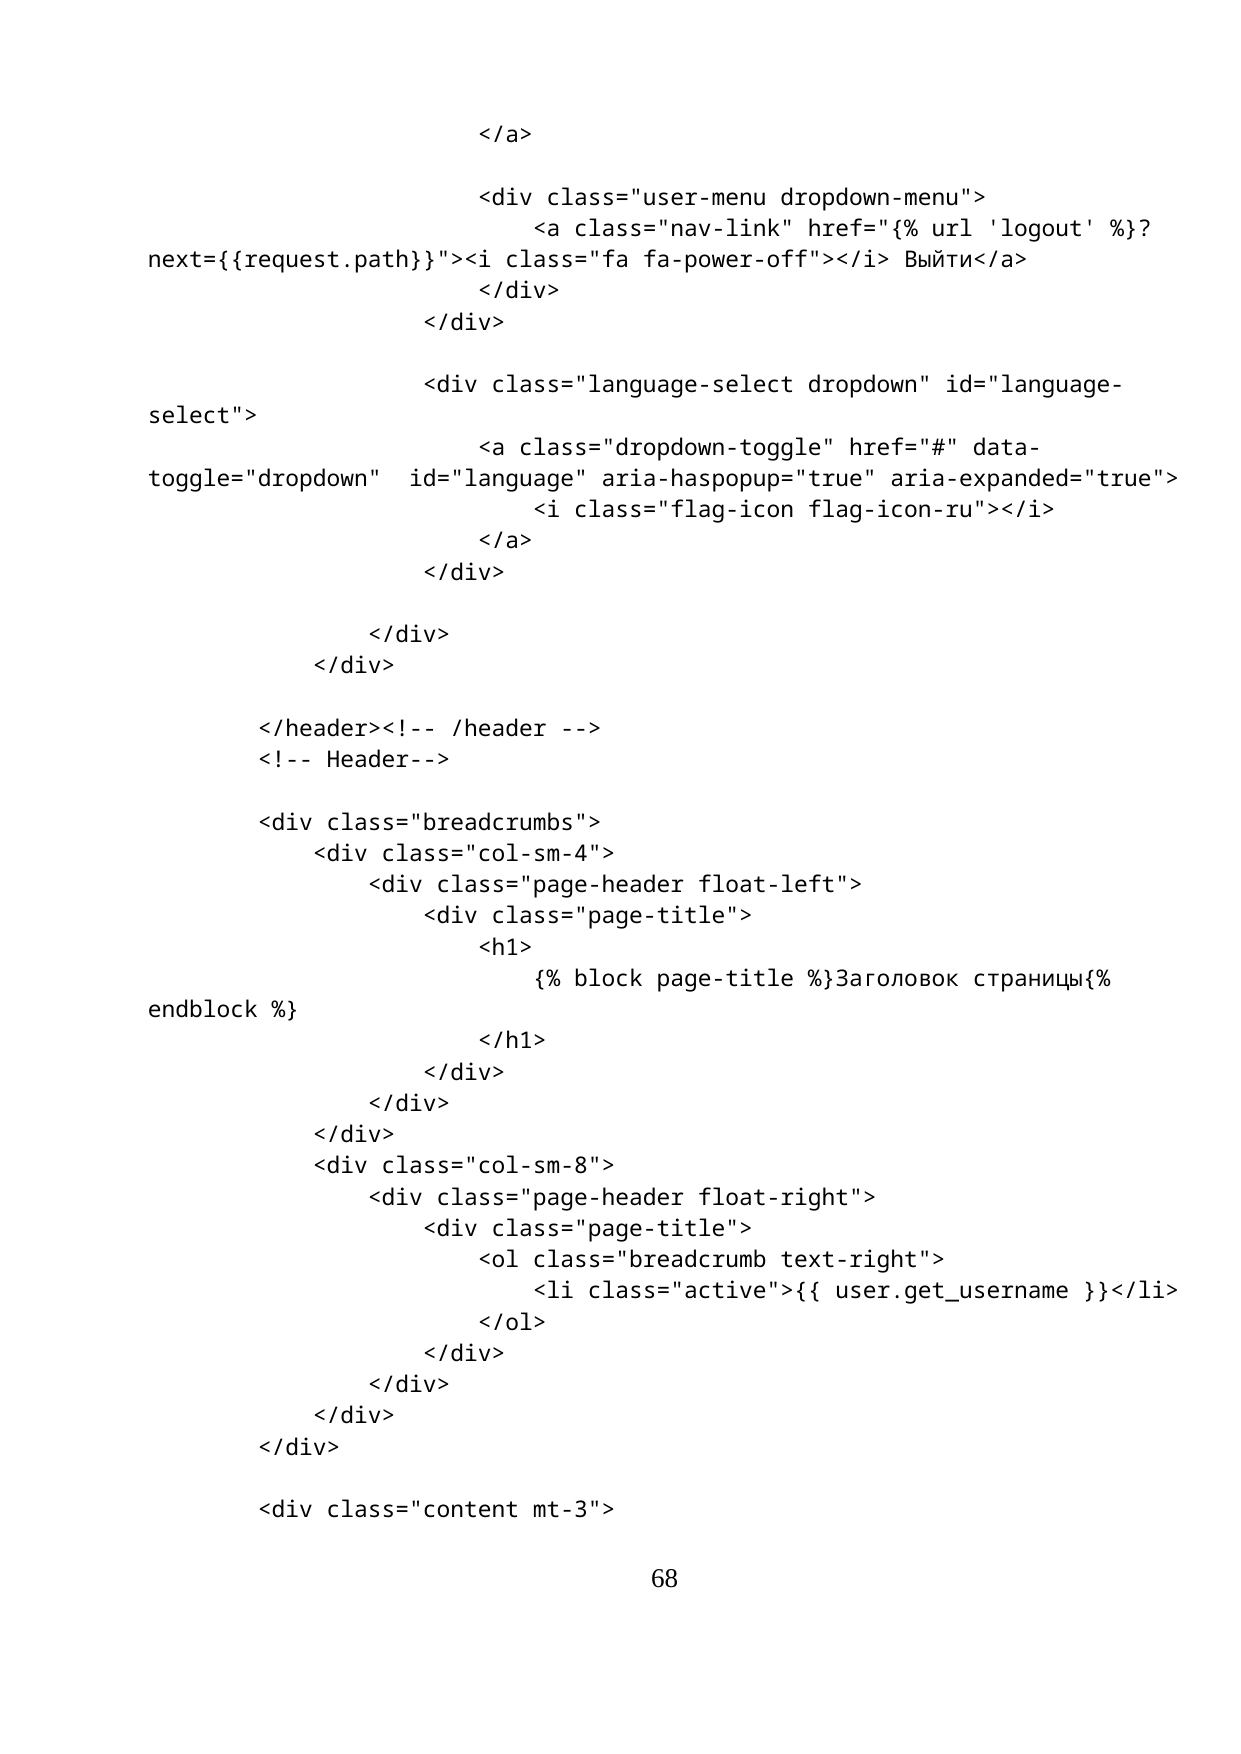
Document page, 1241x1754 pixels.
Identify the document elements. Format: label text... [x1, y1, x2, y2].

text </div> [148, 649, 1181, 681]
text </div> [148, 1056, 1181, 1087]
text </div> [148, 274, 1181, 306]
text </header><!-- /header --> [148, 712, 1181, 743]
text <!-- Header--> [148, 743, 1181, 774]
text <div class="page-header float-right"> [148, 1181, 1181, 1212]
text <i class="flag-icon flag-icon-ru"></i> [148, 493, 1181, 524]
text </div> [148, 306, 1181, 337]
text <li class="active">{{ user.get_username }}</li> [148, 1274, 1181, 1306]
text </ol> [148, 1306, 1181, 1337]
text <div class="content mt-3"> [148, 1493, 1181, 1524]
text </div> [148, 1118, 1181, 1149]
text </div> [148, 1399, 1181, 1431]
text <a class="dropdown-toggle" href="#" data-toggle="dropdown" id="language" aria-haspopup="true" aria-expanded="true"> [148, 431, 1181, 493]
text </div> [148, 1087, 1181, 1118]
text <h1> [148, 931, 1181, 962]
text <ol class="breadcrumb text-right"> [148, 1243, 1181, 1274]
text </a> [148, 118, 1181, 149]
text </div> [148, 1431, 1181, 1462]
text </h1> [148, 1024, 1181, 1056]
text <div class="user-menu dropdown-menu"> [148, 181, 1181, 212]
text <div class="page-header float-left"> [148, 868, 1181, 899]
text <a class="nav-link" href="{% url 'logout' %}?next={{request.path}}"><i class="fa fa-power-off"></i> Выйти</a> [148, 212, 1181, 274]
text <div class="language-select dropdown" id="language-select"> [148, 368, 1181, 431]
text <div class="page-title"> [148, 1212, 1181, 1243]
text <div class="col-sm-8"> [148, 1149, 1181, 1181]
text </div> [148, 556, 1181, 587]
text </div> [148, 1368, 1181, 1399]
text </div> [148, 1337, 1181, 1368]
text <div class="breadcrumbs"> [148, 806, 1181, 837]
text <div class="page-title"> [148, 899, 1181, 931]
text <div class="col-sm-4"> [148, 837, 1181, 868]
text </a> [148, 524, 1181, 556]
text {% block page-title %}Заголовок страницы{% endblock %} [148, 962, 1181, 1024]
text </div> [148, 618, 1181, 649]
